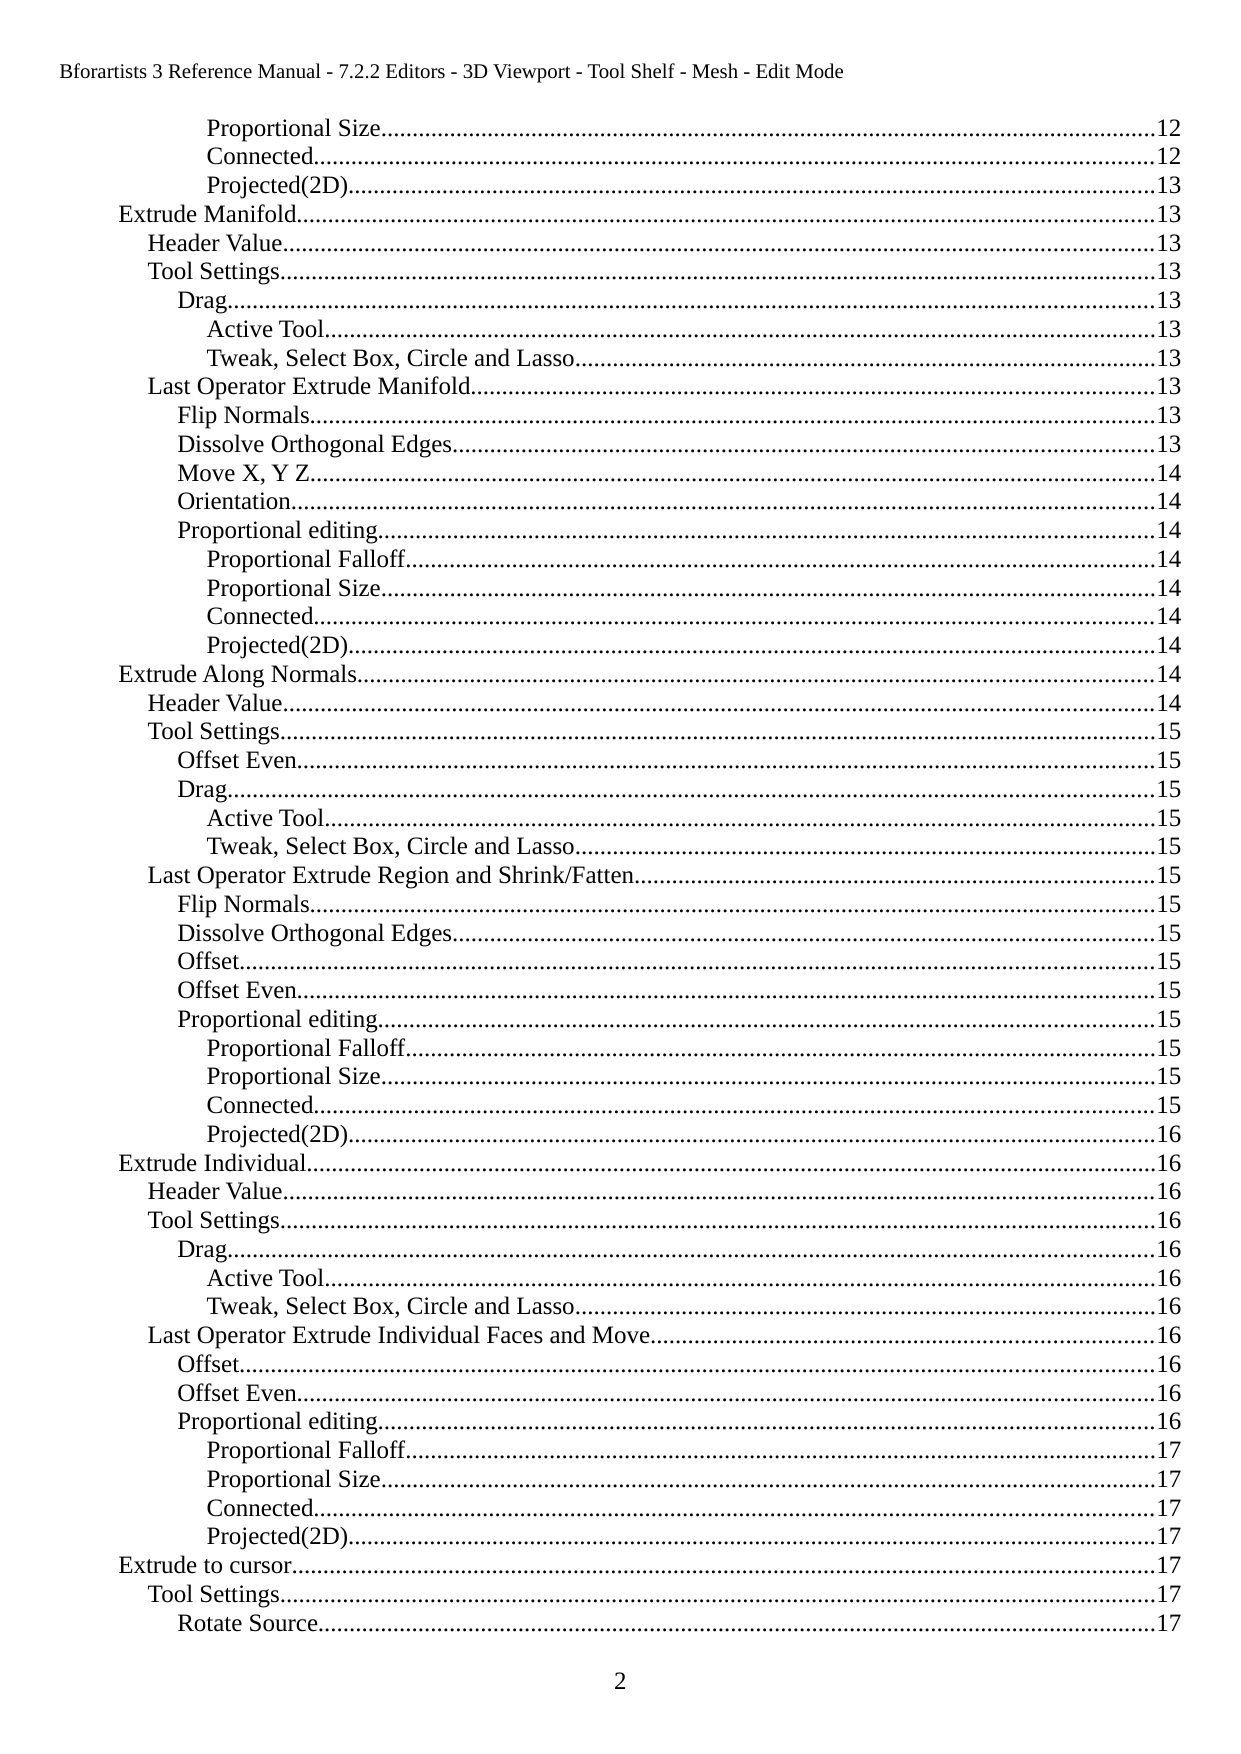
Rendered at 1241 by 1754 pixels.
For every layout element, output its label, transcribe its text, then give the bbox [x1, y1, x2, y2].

text Move X, Y Z 14 [177, 458, 1181, 486]
text Proportional Size 17 [206, 1464, 1181, 1493]
text Dissolve Orthogonal Edges 13 [177, 429, 1181, 458]
text Proportional editing 15 [177, 1004, 1181, 1033]
text Offset 15 [177, 946, 1181, 975]
text Proportional Falloff 17 [206, 1435, 1181, 1464]
text Tweak, Select Box, Circle and Lasso 16 [206, 1291, 1181, 1320]
text Last Operator Extrude Region and Shrink/Fatten 15 [147, 860, 1181, 889]
text Proportional editing 14 [177, 515, 1181, 544]
text Tool Settings 16 [147, 1205, 1181, 1234]
text Projected(2D) 14 [206, 630, 1181, 659]
text Active Tool 13 [206, 314, 1181, 343]
text Offset 16 [177, 1349, 1181, 1378]
text Rotate Source 17 [177, 1608, 1181, 1636]
text Extrude Along Normals 14 [118, 659, 1181, 688]
text Offset Even 15 [177, 975, 1181, 1004]
text Proportional Size 15 [206, 1061, 1181, 1090]
text Last Operator Extrude Manifold 13 [147, 371, 1181, 400]
text Proportional Size 12 [206, 113, 1181, 141]
text Projected(2D) 13 [206, 170, 1181, 199]
text Flip Normals 15 [177, 889, 1181, 918]
text Active Tool 16 [206, 1263, 1181, 1291]
text Drag 15 [177, 774, 1181, 803]
text Tool Settings 13 [147, 256, 1181, 285]
text Connected 15 [206, 1090, 1181, 1119]
text Proportional Falloff 15 [206, 1033, 1181, 1061]
text Offset Even 15 [177, 745, 1181, 774]
text Projected(2D) 17 [206, 1521, 1181, 1550]
text Tool Settings 15 [147, 716, 1181, 745]
text Header Value 13 [147, 228, 1181, 256]
text Tweak, Select Box, Circle and Lasso 15 [206, 831, 1181, 860]
text Active Tool 15 [206, 803, 1181, 831]
text Tweak, Select Box, Circle and Lasso 13 [206, 343, 1181, 371]
text Connected 17 [206, 1493, 1181, 1521]
text Proportional editing 16 [177, 1406, 1181, 1435]
text Flip Normals 13 [177, 400, 1181, 429]
text Offset Even 16 [177, 1378, 1181, 1406]
text Drag 16 [177, 1234, 1181, 1263]
text Proportional Size 14 [206, 573, 1181, 601]
text Header Value 16 [147, 1176, 1181, 1205]
text Connected 14 [206, 601, 1181, 630]
text Last Operator Extrude Individual Faces and Move 16 [147, 1320, 1181, 1349]
text Connected 12 [206, 141, 1181, 170]
text Proportional Falloff 14 [206, 544, 1181, 573]
text Extrude to cursor 17 [118, 1550, 1181, 1579]
text Header Value 14 [147, 688, 1181, 716]
text Tool Settings 17 [147, 1579, 1181, 1608]
text Projected(2D) 16 [206, 1119, 1181, 1148]
text Orientation 14 [177, 486, 1181, 515]
text Dissolve Orthogonal Edges 15 [177, 918, 1181, 946]
text Drag 13 [177, 285, 1181, 314]
text Extrude Manifold 13 [118, 199, 1181, 228]
text Extrude Individual 16 [118, 1148, 1181, 1176]
